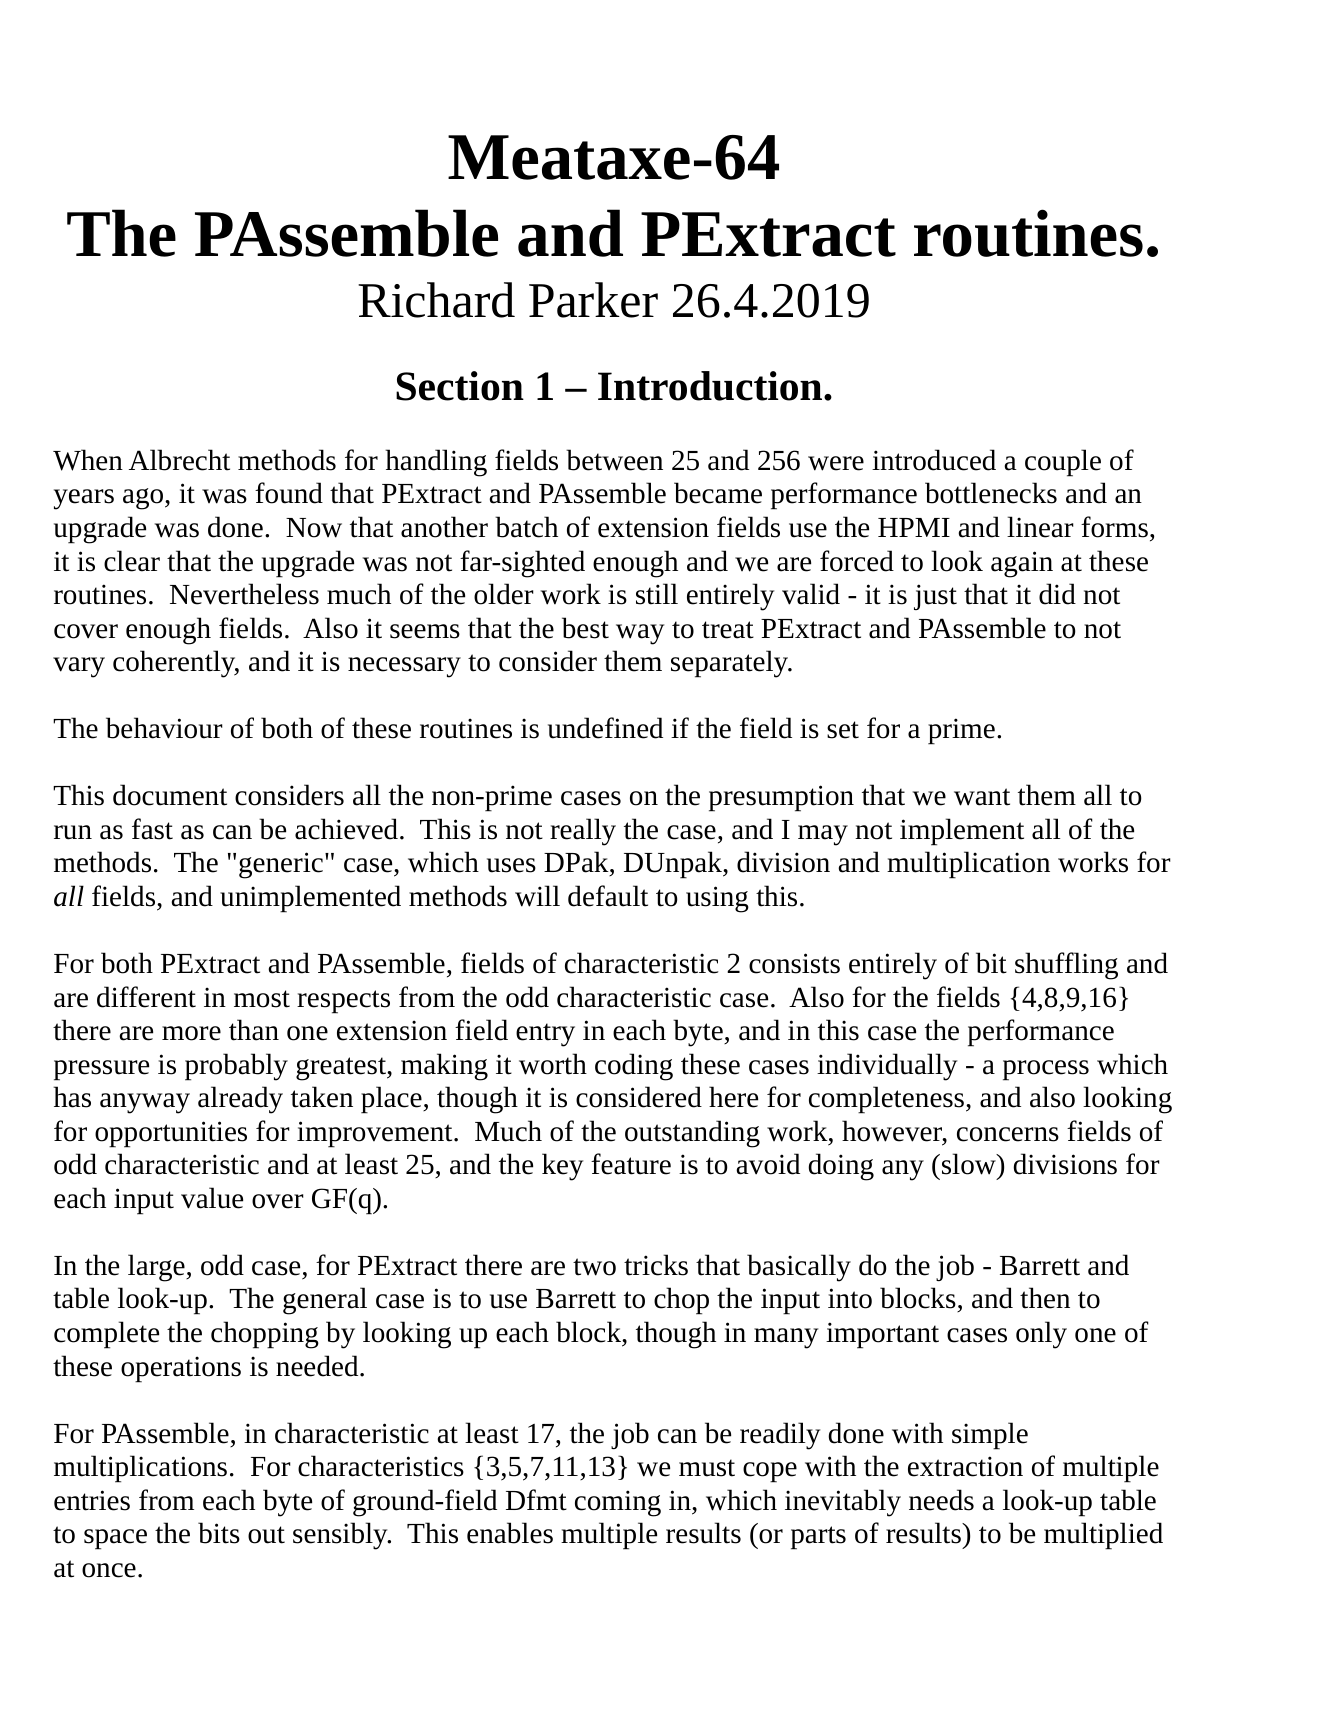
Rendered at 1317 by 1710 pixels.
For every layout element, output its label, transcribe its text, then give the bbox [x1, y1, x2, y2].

text Richard Parker 26.4.2019 [53, 271, 1174, 328]
text The behaviour of both of these routines is undefined if the field is set for a prime. [53, 711, 1174, 745]
text For both PExtract and PAssemble, fields of characteristic 2 consists entirely of bit shuffling and are different in most respects from the odd characteristic case. Also for the fields {4,8,9,16} there are more than one extension field entry in each byte, and in this case the performance pressure is probably greatest, making it worth coding these cases individually - a process which has anyway already taken place, though it is considered here for completeness, and also looking for opportunities for improvement. Much of the outstanding work, however, concerns fields of odd characteristic and at least 25, and the key feature is to avoid doing any (slow) divisions for each input value over GF(q). [53, 946, 1174, 1214]
text This document considers all the non-prime cases on the presumption that we want them all to run as fast as can be achieved. This is not really the case, and I may not implement all of the methods. The "generic" case, which uses DPak, DUnpak, division and multiplication works for all fields, and unimplemented methods will default to using this. [53, 778, 1174, 913]
text When Albrecht methods for handling fields between 25 and 256 were introduced a couple of years ago, it was found that PExtract and PAssemble became performance bottlenecks and an upgrade was done. Now that another batch of extension fields use the HPMI and linear forms, it is clear that the upgrade was not far-sighted enough and we are forced to look again at these routines. Nevertheless much of the older work is still entirely valid - it is just that it did not cover enough fields. Also it seems that the best way to treat PExtract and PAssemble to not vary coherently, and it is necessary to consider them separately. [53, 443, 1174, 678]
text For PAssemble, in characteristic at least 17, the job can be readily done with simple multiplications. For characteristics {3,5,7,11,13} we must cope with the extraction of multiple entries from each byte of ground-field Dfmt coming in, which inevitably needs a look-up table to space the bits out sensibly. This enables multiple results (or parts of results) to be multiplied at once. [53, 1416, 1174, 1583]
text Meataxe-64 [53, 117, 1174, 194]
text Section 1 – Introduction. [53, 362, 1174, 409]
text The PAssemble and PExtract routines. [53, 194, 1174, 271]
text In the large, odd case, for PExtract there are two tricks that basically do the job - Barrett and table look-up. The general case is to use Barrett to chop the input into blocks, and then to complete the chopping by looking up each block, though in many important cases only one of these operations is needed. [53, 1248, 1174, 1382]
